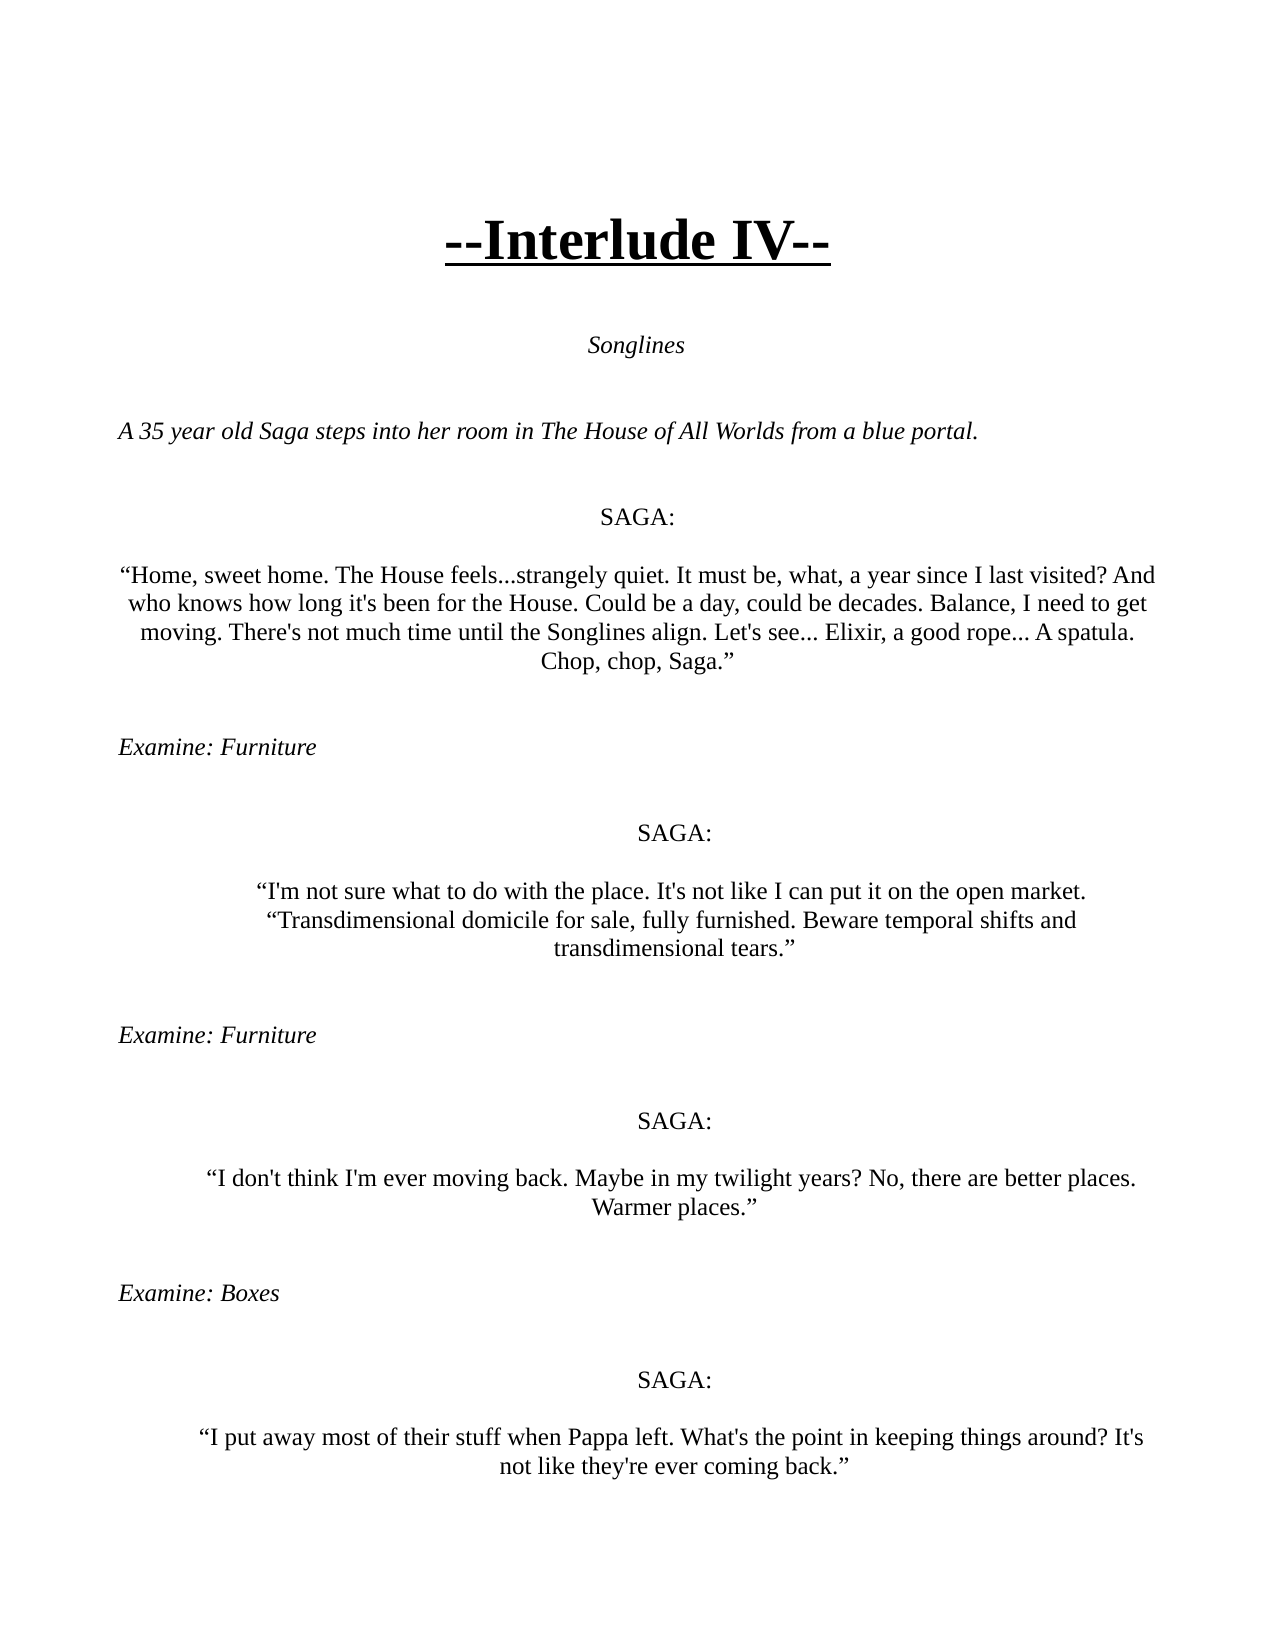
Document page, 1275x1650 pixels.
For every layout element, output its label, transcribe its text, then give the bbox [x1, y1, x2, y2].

text SAGA: [118, 502, 1157, 531]
text Examine: Furniture [118, 732, 1157, 761]
text SAGA: [118, 1106, 1157, 1135]
text “I'm not sure what to do with the place. It's not like I can put it on the open market. “Transdimensional domicile for sale, fully furnished. Beware temporal shifts and transdimensional tears.” [118, 876, 1157, 962]
text SAGA: [118, 818, 1157, 847]
text Examine: Boxes [118, 1278, 1157, 1307]
text Examine: Furniture [118, 1020, 1157, 1048]
text Songlines [118, 330, 1157, 358]
text --Interlude IV-- [118, 205, 1157, 272]
text “I put away most of their stuff when Pappa left. What's the point in keeping things around? It's not like they're ever coming back.” [118, 1422, 1157, 1480]
text A 35 year old Saga steps into her room in The House of All Worlds from a blue portal. [118, 416, 1157, 445]
text SAGA: [118, 1365, 1157, 1393]
text “I don't think I'm ever moving back. Maybe in my twilight years? No, there are better places. Warmer places.” [118, 1163, 1157, 1221]
text “Home, sweet home. The House feels...strangely quiet. It must be, what, a year since I last visited? And who knows how long it's been for the House. Could be a day, could be decades. Balance, I need to get moving. There's not much time until the Songlines align. Let's see... Elixir, a good rope... A spatula. Chop, chop, Saga.” [118, 560, 1157, 675]
